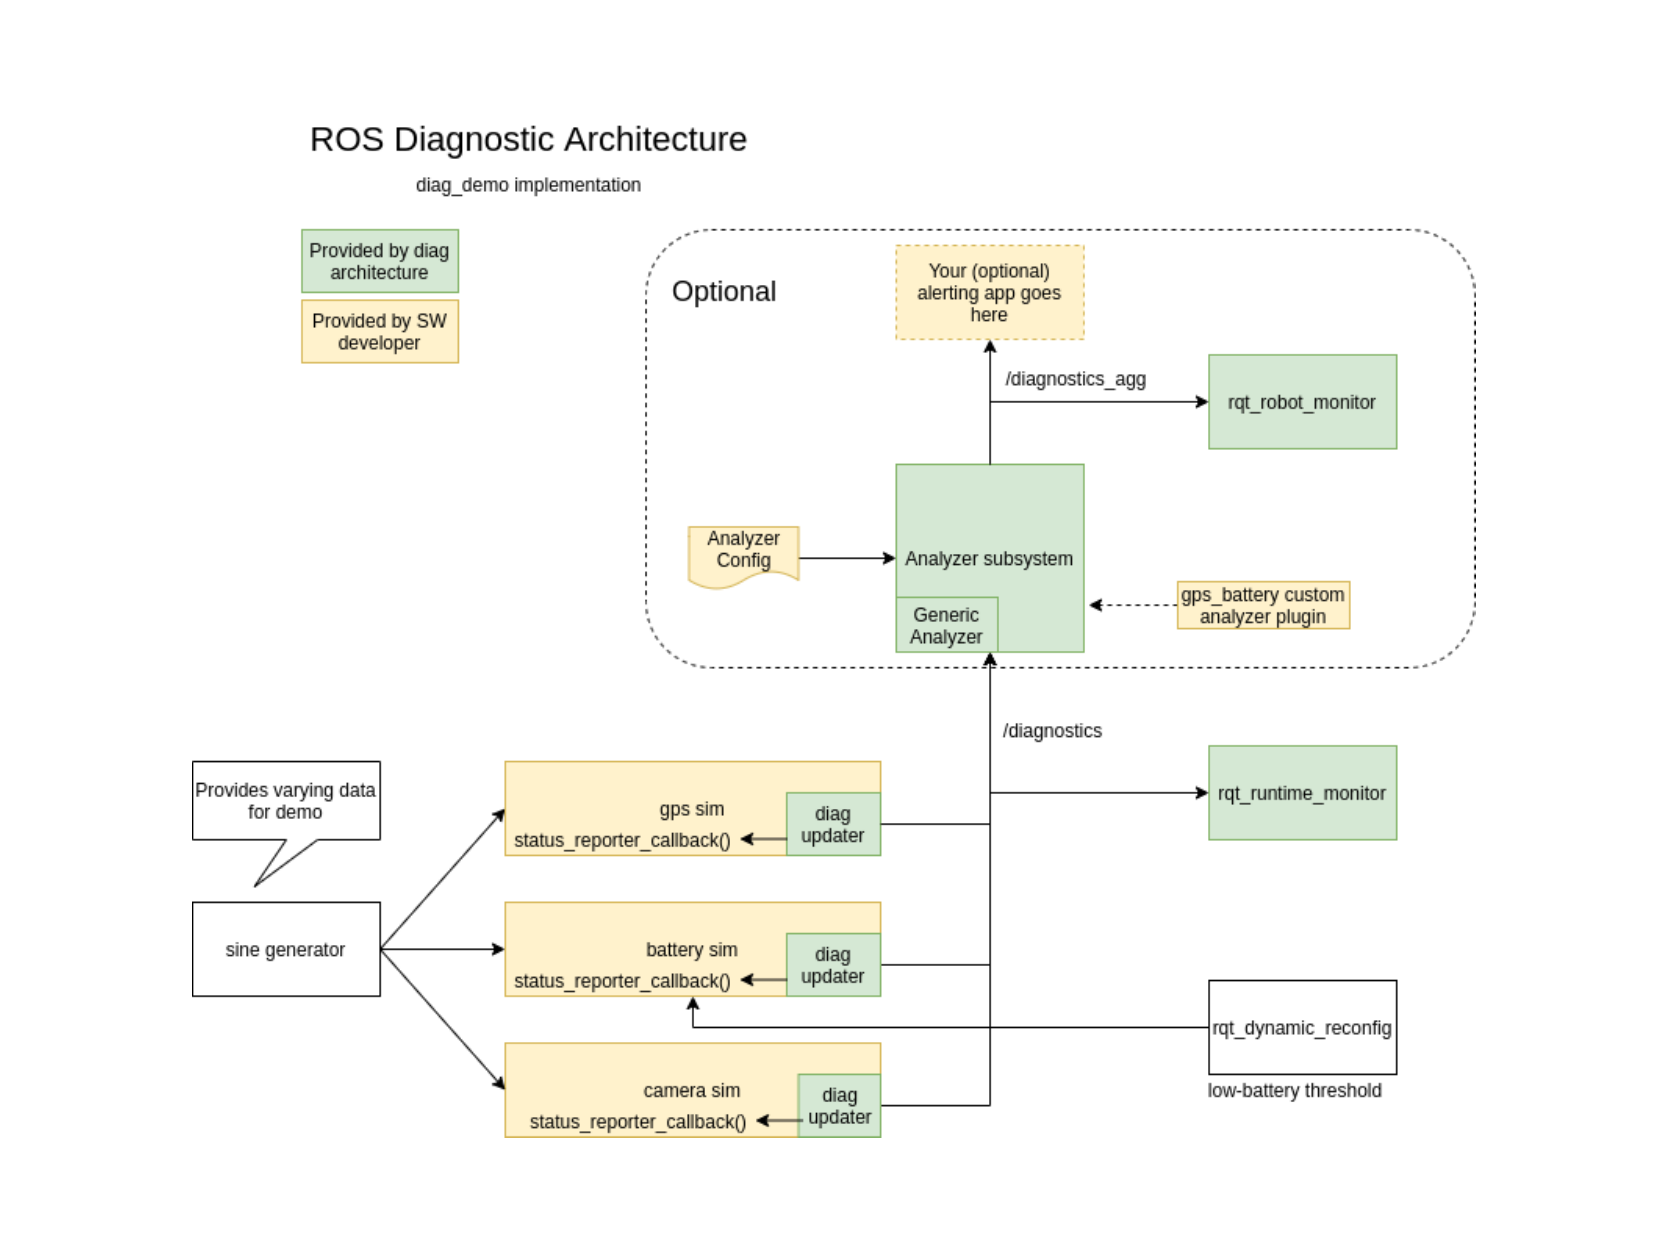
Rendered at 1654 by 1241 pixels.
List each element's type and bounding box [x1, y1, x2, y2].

picture [192, 112, 1476, 1138]
